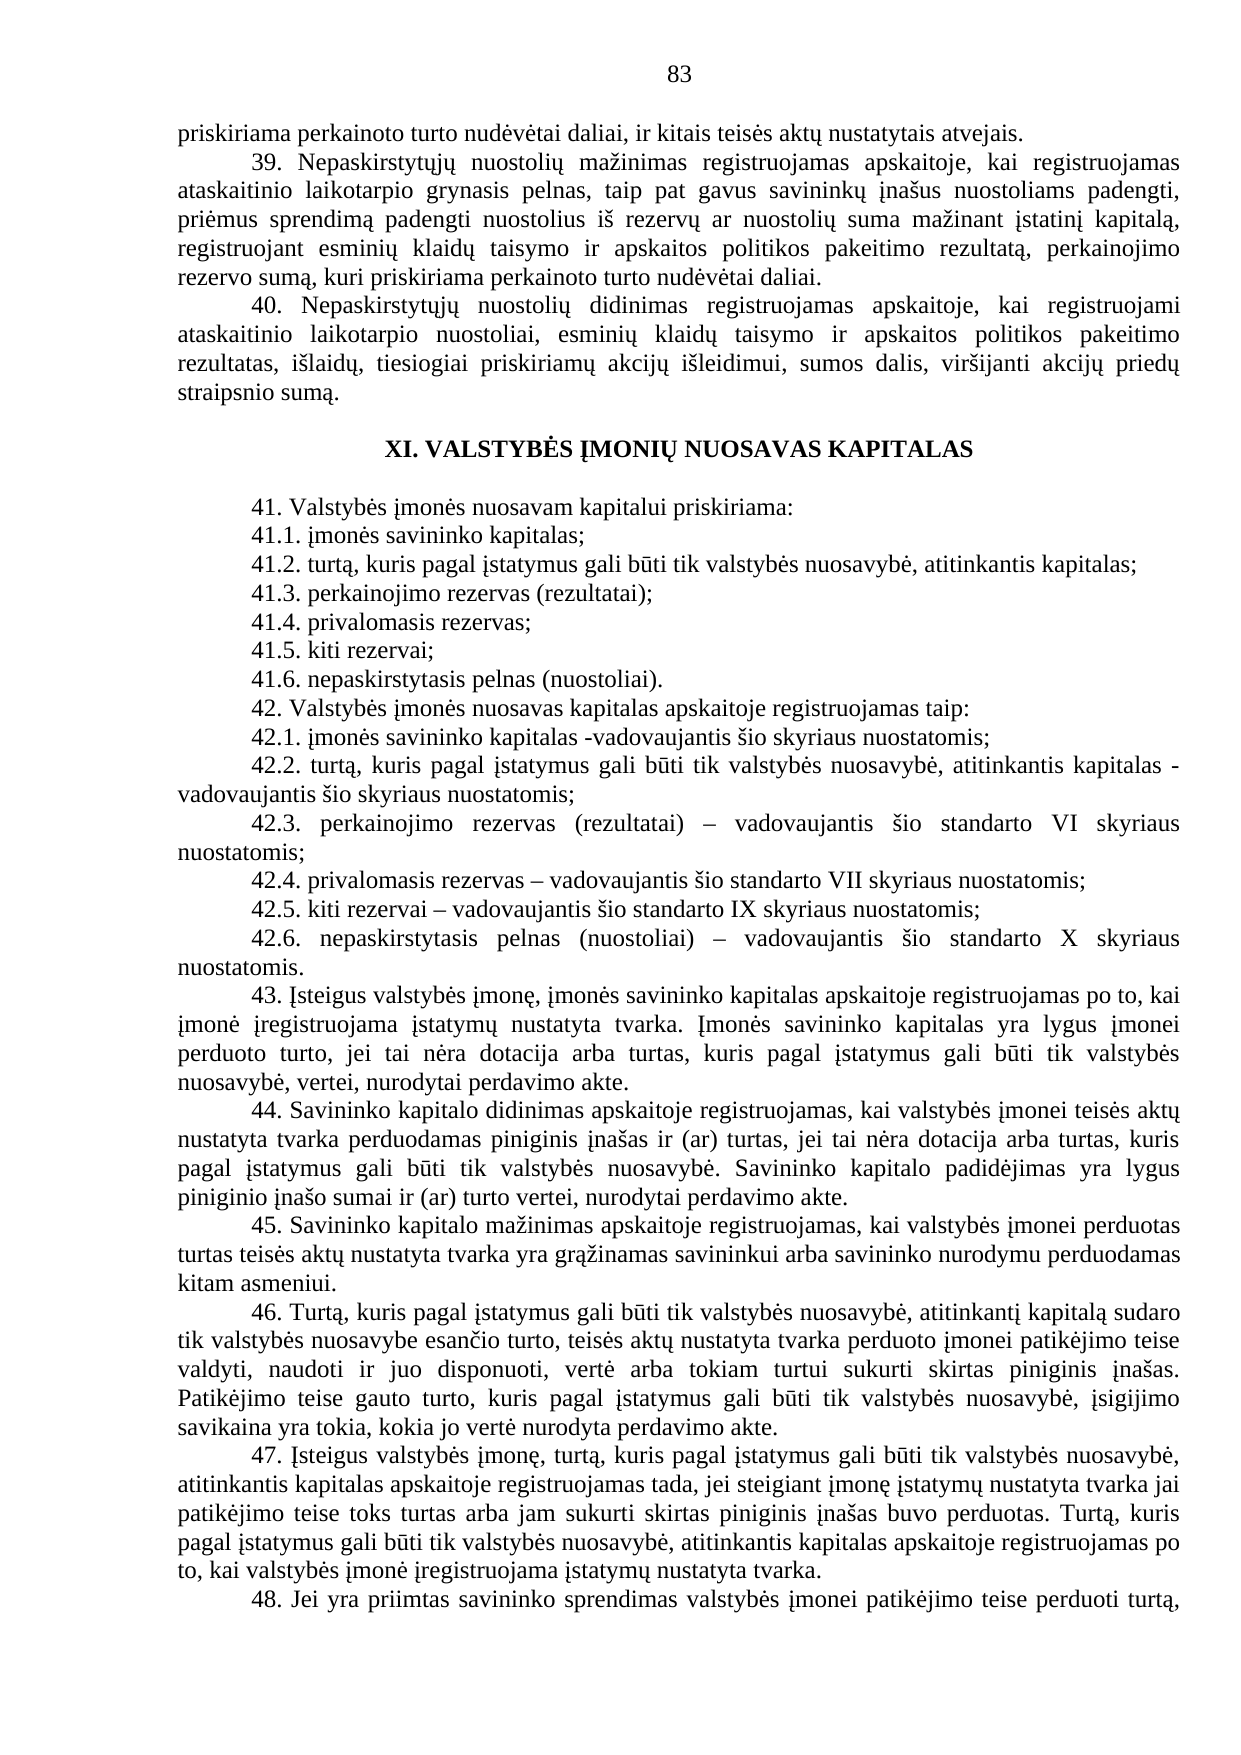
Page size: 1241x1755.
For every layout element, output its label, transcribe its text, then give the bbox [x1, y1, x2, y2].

text 42.1. įmonės savininko kapitalas -vadovaujantis šio skyriaus nuostatomis; [177, 722, 1181, 751]
text XI. VALSTYBĖS ĮMONIŲ NUOSAVAS KAPITALAS [177, 434, 1181, 463]
text 40. Nepaskirstytųjų nuostolių didinimas registruojamas apskaitoje, kai registruojami ataskaitinio laikotarpio nuostoliai, esminių klaidų taisymo ir apskaitos politikos pakeitimo rezultatas, išlaidų, tiesiogiai priskiriamų akcijų išleidimui, sumos dalis, viršijanti akcijų priedų straipsnio sumą. [177, 291, 1181, 406]
text 42. Valstybės įmonės nuosavas kapitalas apskaitoje registruojamas taip: [177, 693, 1181, 722]
text 41.5. kiti rezervai; [177, 636, 1181, 664]
text 42.2. turtą, kuris pagal įstatymus gali būti tik valstybės nuosavybė, atitinkantis kapitalas -vadovaujantis šio skyriaus nuostatomis; [177, 751, 1181, 808]
text 41.1. įmonės savininko kapitalas; [177, 521, 1181, 549]
text 39. Nepaskirstytųjų nuostolių mažinimas registruojamas apskaitoje, kai registruojamas ataskaitinio laikotarpio grynasis pelnas, taip pat gavus savininkų įnašus nuostoliams padengti, priėmus sprendimą padengti nuostolius iš rezervų ar nuostolių suma mažinant įstatinį kapitalą, registruojant esminių klaidų taisymo ir apskaitos politikos pakeitimo rezultatą, perkainojimo rezervo sumą, kuri priskiriama perkainoto turto nudėvėtai daliai. [177, 147, 1181, 291]
text 41.2. turtą, kuris pagal įstatymus gali būti tik valstybės nuosavybė, atitinkantis kapitalas; [177, 549, 1181, 578]
text 42.3. perkainojimo rezervas (rezultatai) – vadovaujantis šio standarto VI skyriaus nuostatomis; [177, 808, 1181, 866]
text 41.3. perkainojimo rezervas (rezultatai); [177, 578, 1181, 607]
text priskiriama perkainoto turto nudėvėtai daliai, ir kitais teisės aktų nustatytais atvejais. [177, 118, 1181, 147]
text 41. Valstybės įmonės nuosavam kapitalui priskiriama: [177, 492, 1181, 521]
text 45. Savininko kapitalo mažinimas apskaitoje registruojamas, kai valstybės įmonei perduotas turtas teisės aktų nustatyta tvarka yra grąžinamas savininkui arba savininko nurodymu perduodamas kitam asmeniui. [177, 1211, 1181, 1297]
text 42.6. nepaskirstytasis pelnas (nuostoliai) – vadovaujantis šio standarto X skyriaus nuostatomis. [177, 923, 1181, 981]
text 43. Įsteigus valstybės įmonę, įmonės savininko kapitalas apskaitoje registruojamas po to, kai įmonė įregistruojama įstatymų nustatyta tvarka. Įmonės savininko kapitalas yra lygus įmonei perduoto turto, jei tai nėra dotacija arba turtas, kuris pagal įstatymus gali būti tik valstybės nuosavybė, vertei, nurodytai perdavimo akte. [177, 981, 1181, 1096]
text 41.4. privalomasis rezervas; [177, 607, 1181, 636]
text 42.5. kiti rezervai – vadovaujantis šio standarto IX skyriaus nuostatomis; [177, 894, 1181, 923]
text 44. Savininko kapitalo didinimas apskaitoje registruojamas, kai valstybės įmonei teisės aktų nustatyta tvarka perduodamas piniginis įnašas ir (ar) turtas, jei tai nėra dotacija arba turtas, kuris pagal įstatymus gali būti tik valstybės nuosavybė. Savininko kapitalo padidėjimas yra lygus piniginio įnašo sumai ir (ar) turto vertei, nurodytai perdavimo akte. [177, 1096, 1181, 1211]
text 41.6. nepaskirstytasis pelnas (nuostoliai). [177, 664, 1181, 693]
text 48. Jei yra priimtas savininko sprendimas valstybės įmonei patikėjimo teise perduoti turtą, [177, 1584, 1181, 1613]
text 42.4. privalomasis rezervas – vadovaujantis šio standarto VII skyriaus nuostatomis; [177, 866, 1181, 894]
text 46. Turtą, kuris pagal įstatymus gali būti tik valstybės nuosavybė, atitinkantį kapitalą sudaro tik valstybės nuosavybe esančio turto, teisės aktų nustatyta tvarka perduoto įmonei patikėjimo teise valdyti, naudoti ir juo disponuoti, vertė arba tokiam turtui sukurti skirtas piniginis įnašas. Patikėjimo teise gauto turto, kuris pagal įstatymus gali būti tik valstybės nuosavybė, įsigijimo savikaina yra tokia, kokia jo vertė nurodyta perdavimo akte. [177, 1297, 1181, 1441]
text 47. Įsteigus valstybės įmonę, turtą, kuris pagal įstatymus gali būti tik valstybės nuosavybė, atitinkantis kapitalas apskaitoje registruojamas tada, jei steigiant įmonę įstatymų nustatyta tvarka jai patikėjimo teise toks turtas arba jam sukurti skirtas piniginis įnašas buvo perduotas. Turtą, kuris pagal įstatymus gali būti tik valstybės nuosavybė, atitinkantis kapitalas apskaitoje registruojamas po to, kai valstybės įmonė įregistruojama įstatymų nustatyta tvarka. [177, 1441, 1181, 1584]
